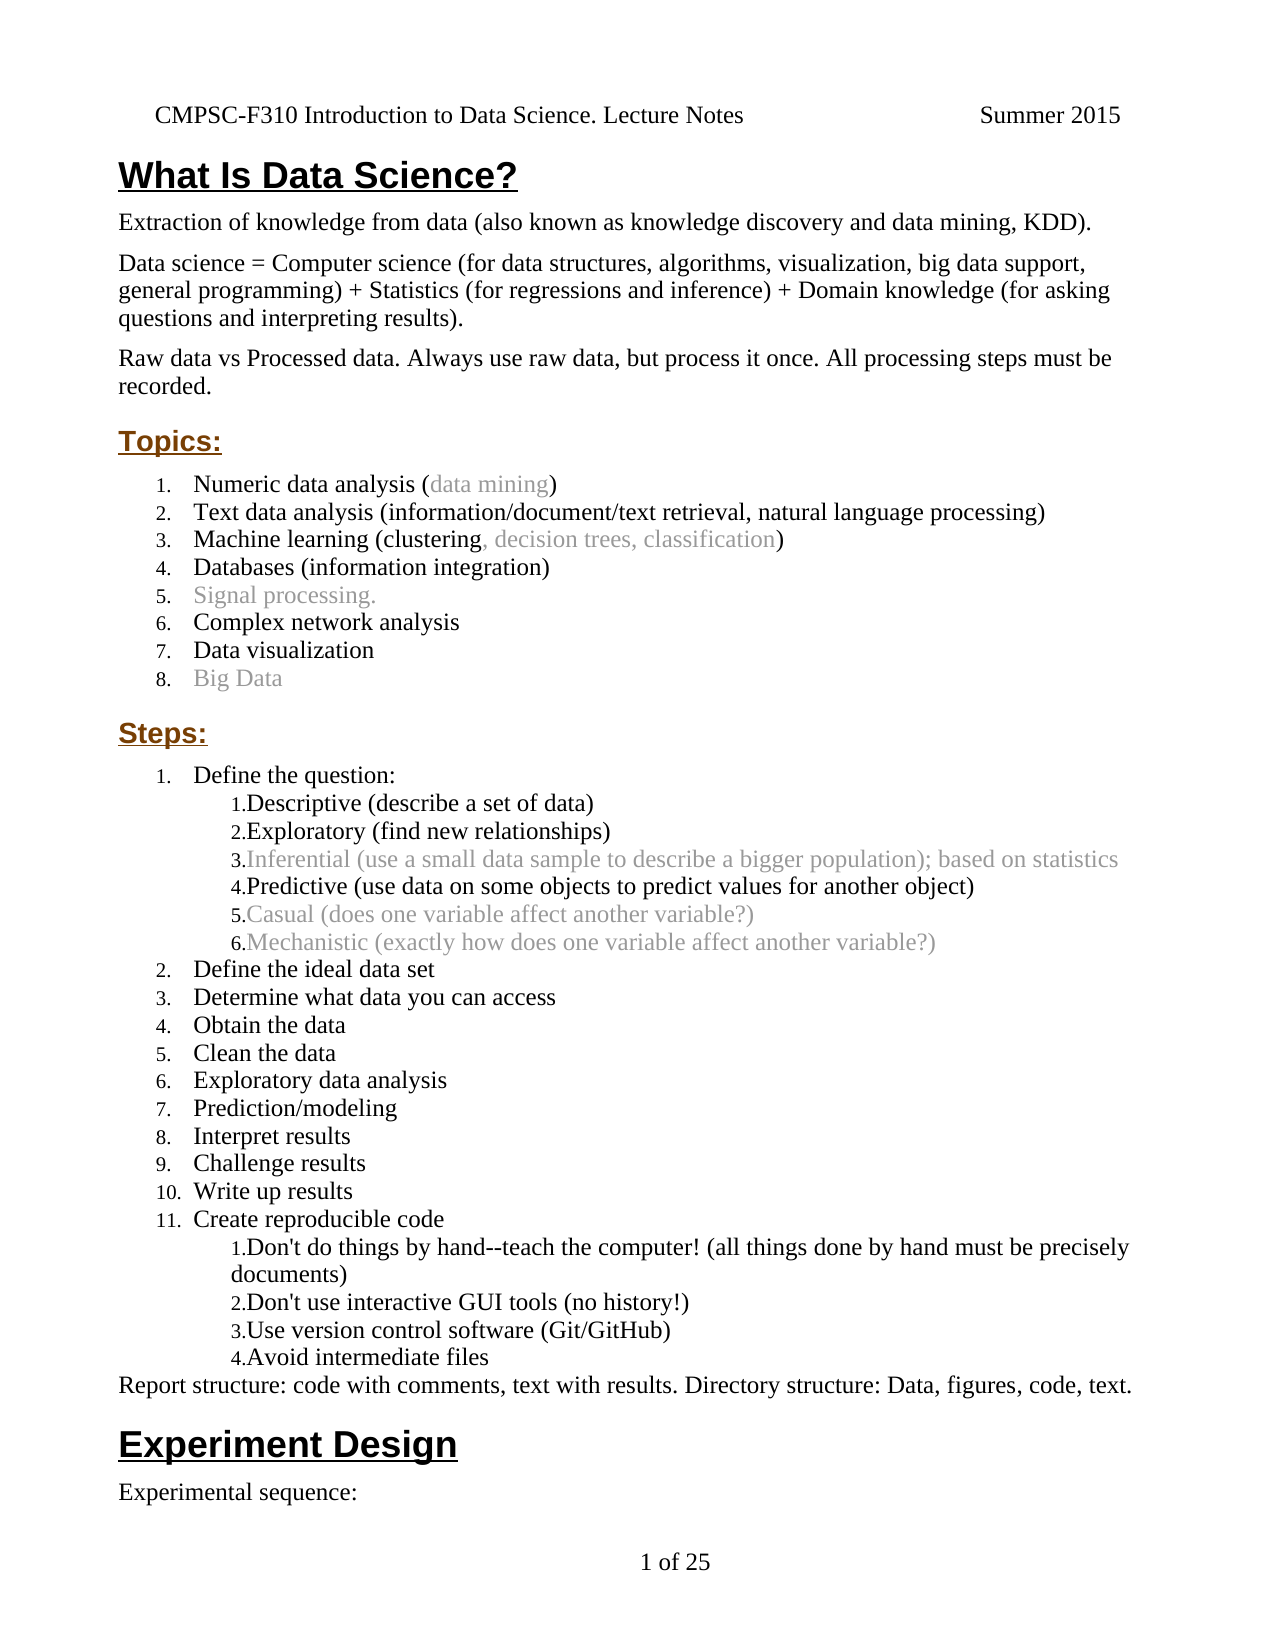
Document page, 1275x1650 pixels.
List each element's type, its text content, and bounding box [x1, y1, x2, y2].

list Don't do things by hand--teach the computer! (all things done by hand must be precisely documents) [118, 1233, 1157, 1288]
list Big Data [156, 664, 1157, 692]
subtitle Experiment Design [118, 1424, 1157, 1466]
text Raw data vs Processed data. Always use raw data, but process it once. All processing steps must be recorded. [118, 344, 1157, 400]
list Descriptive (describe a set of data) [118, 789, 1157, 817]
text Data science = Computer science (for data structures, algorithms, visualization, big data support, general programming) + Statistics (for regressions and inference) + Domain knowledge (for asking questions and interpreting results). [118, 249, 1157, 332]
list Determine what data you can access [156, 983, 1157, 1011]
list Use version control software (Git/GitHub) [118, 1316, 1157, 1343]
list Exploratory data analysis [156, 1066, 1157, 1094]
list Mechanistic (exactly how does one variable affect another variable?) [118, 928, 1157, 956]
list Predictive (use data on some objects to predict values for another object) [118, 872, 1157, 900]
text Extraction of knowledge from data (also known as knowledge discovery and data mining, KDD). [118, 208, 1157, 236]
subtitle Steps: [118, 717, 1157, 749]
list Avoid intermediate files [118, 1343, 1157, 1371]
list Challenge results [156, 1149, 1157, 1177]
list Signal processing. [156, 581, 1157, 608]
list Numeric data analysis (data mining) [156, 470, 1157, 498]
list Define the ideal data set [156, 956, 1157, 983]
list Clean the data [156, 1039, 1157, 1066]
list Define the question: [156, 762, 1157, 789]
subtitle What Is Data Science? [118, 154, 1157, 196]
list Write up results [156, 1177, 1157, 1205]
subtitle Topics: [118, 425, 1157, 457]
list Text data analysis (information/document/text retrieval, natural language processing) [156, 498, 1157, 525]
text Experimental sequence: [118, 1478, 1157, 1506]
list Exploratory (find new relationships) [118, 817, 1157, 845]
list Machine learning (clustering, decision trees, classification) [156, 525, 1157, 553]
list Data visualization [156, 636, 1157, 664]
list Databases (information integration) [156, 553, 1157, 581]
list Don't use interactive GUI tools (no history!) [118, 1288, 1157, 1316]
list Complex network analysis [156, 608, 1157, 636]
list Create reproducible code [156, 1205, 1157, 1233]
list Prediction/modeling [156, 1094, 1157, 1122]
text Report structure: code with comments, text with results. Directory structure: Data, figures, code, text. [118, 1371, 1157, 1399]
list Casual (does one variable affect another variable?) [118, 900, 1157, 928]
list Interpret results [156, 1122, 1157, 1149]
list Inferential (use a small data sample to describe a bigger population); based on statistics [118, 845, 1157, 872]
list Obtain the data [156, 1011, 1157, 1039]
